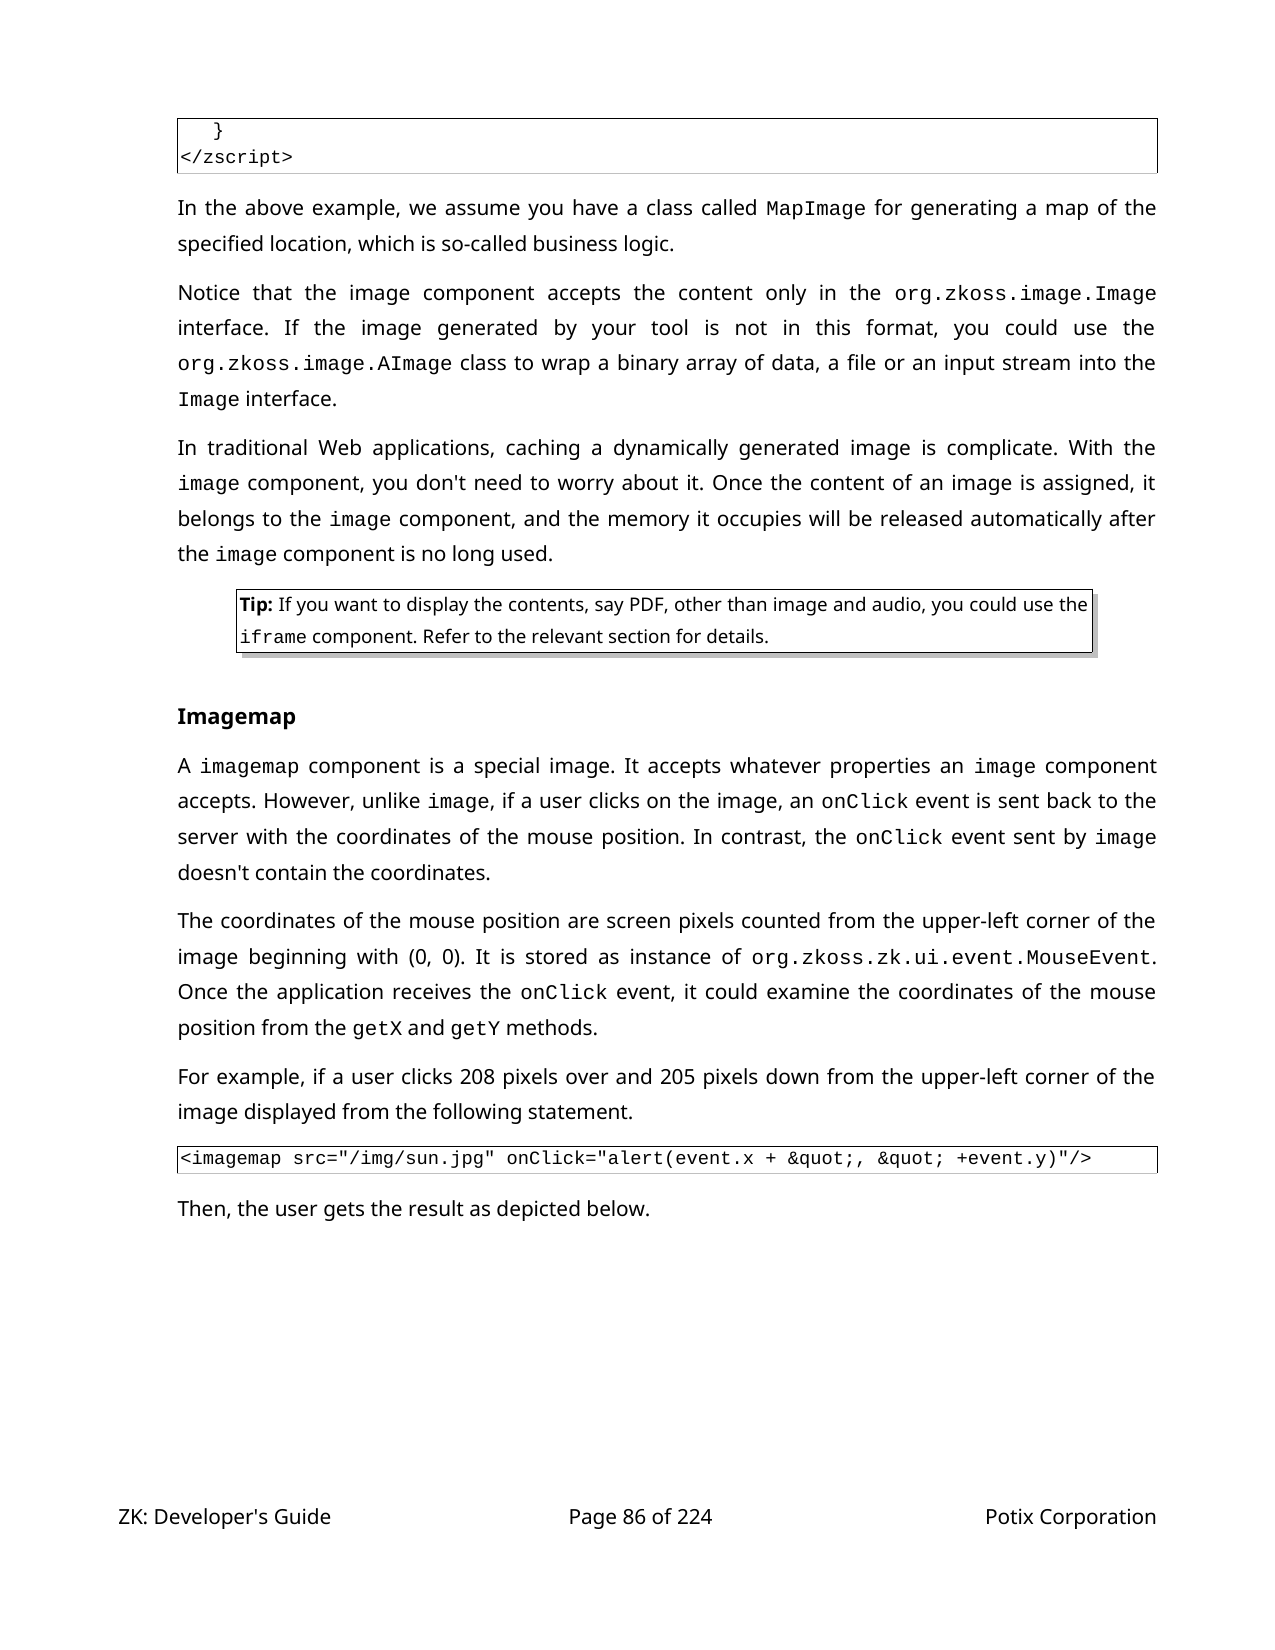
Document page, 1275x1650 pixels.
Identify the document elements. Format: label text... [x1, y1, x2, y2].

text The coordinates of the mouse position are screen pixels counted from the upper-left corner of the image beginning with (0, 0). It is stored as instance of org.zkoss.zk.ui.event.MouseEvent. Once the application receives the onClick event, it could examine the coordinates of the mouse position from the getX and getY methods. [177, 907, 1157, 1041]
text Tip: If you want to display the contents, say PDF, other than image and audio, you could use the iframe component. Refer to the relevant section for details. [237, 590, 1092, 652]
text Then, the user gets the result as depicted below. [177, 1194, 1157, 1222]
text </zscript> [178, 145, 1157, 173]
text <imagemap src="/img/sun.jpg" onClick="alert(event.x + &quot;, &quot; +event.y)"/> [178, 1147, 1157, 1173]
subtitle Imagemap [177, 701, 1157, 731]
text Notice that the image component accepts the content only in the org.zkoss.image.Image interface. If the image generated by your tool is not in this format, you could use the org.zkoss.image.AImage class to wrap a binary array of data, a file or an input stream into the Image interface. [177, 278, 1157, 412]
text } [178, 119, 1157, 142]
text In the above example, we assume you have a class called MapImage for generating a map of the specified location, which is so-called business logic. [177, 193, 1157, 257]
text For example, if a user clicks 208 pixels over and 205 pixels down from the upper-left corner of the image displayed from the following statement. [177, 1062, 1157, 1125]
text A imagemap component is a special image. It accepts whatever properties an image component accepts. However, unlike image, if a user clicks on the image, an onClick event is sent back to the server with the coordinates of the mouse position. In contrast, the onClick event sent by image doesn't contain the coordinates. [177, 751, 1157, 886]
text In traditional Web applications, caching a dynamically generated image is complicate. With the image component, you don't need to worry about it. Once the content of an image is assigned, it belongs to the image component, and the memory it occupies will be released automatically after the image component is no long used. [177, 433, 1157, 568]
